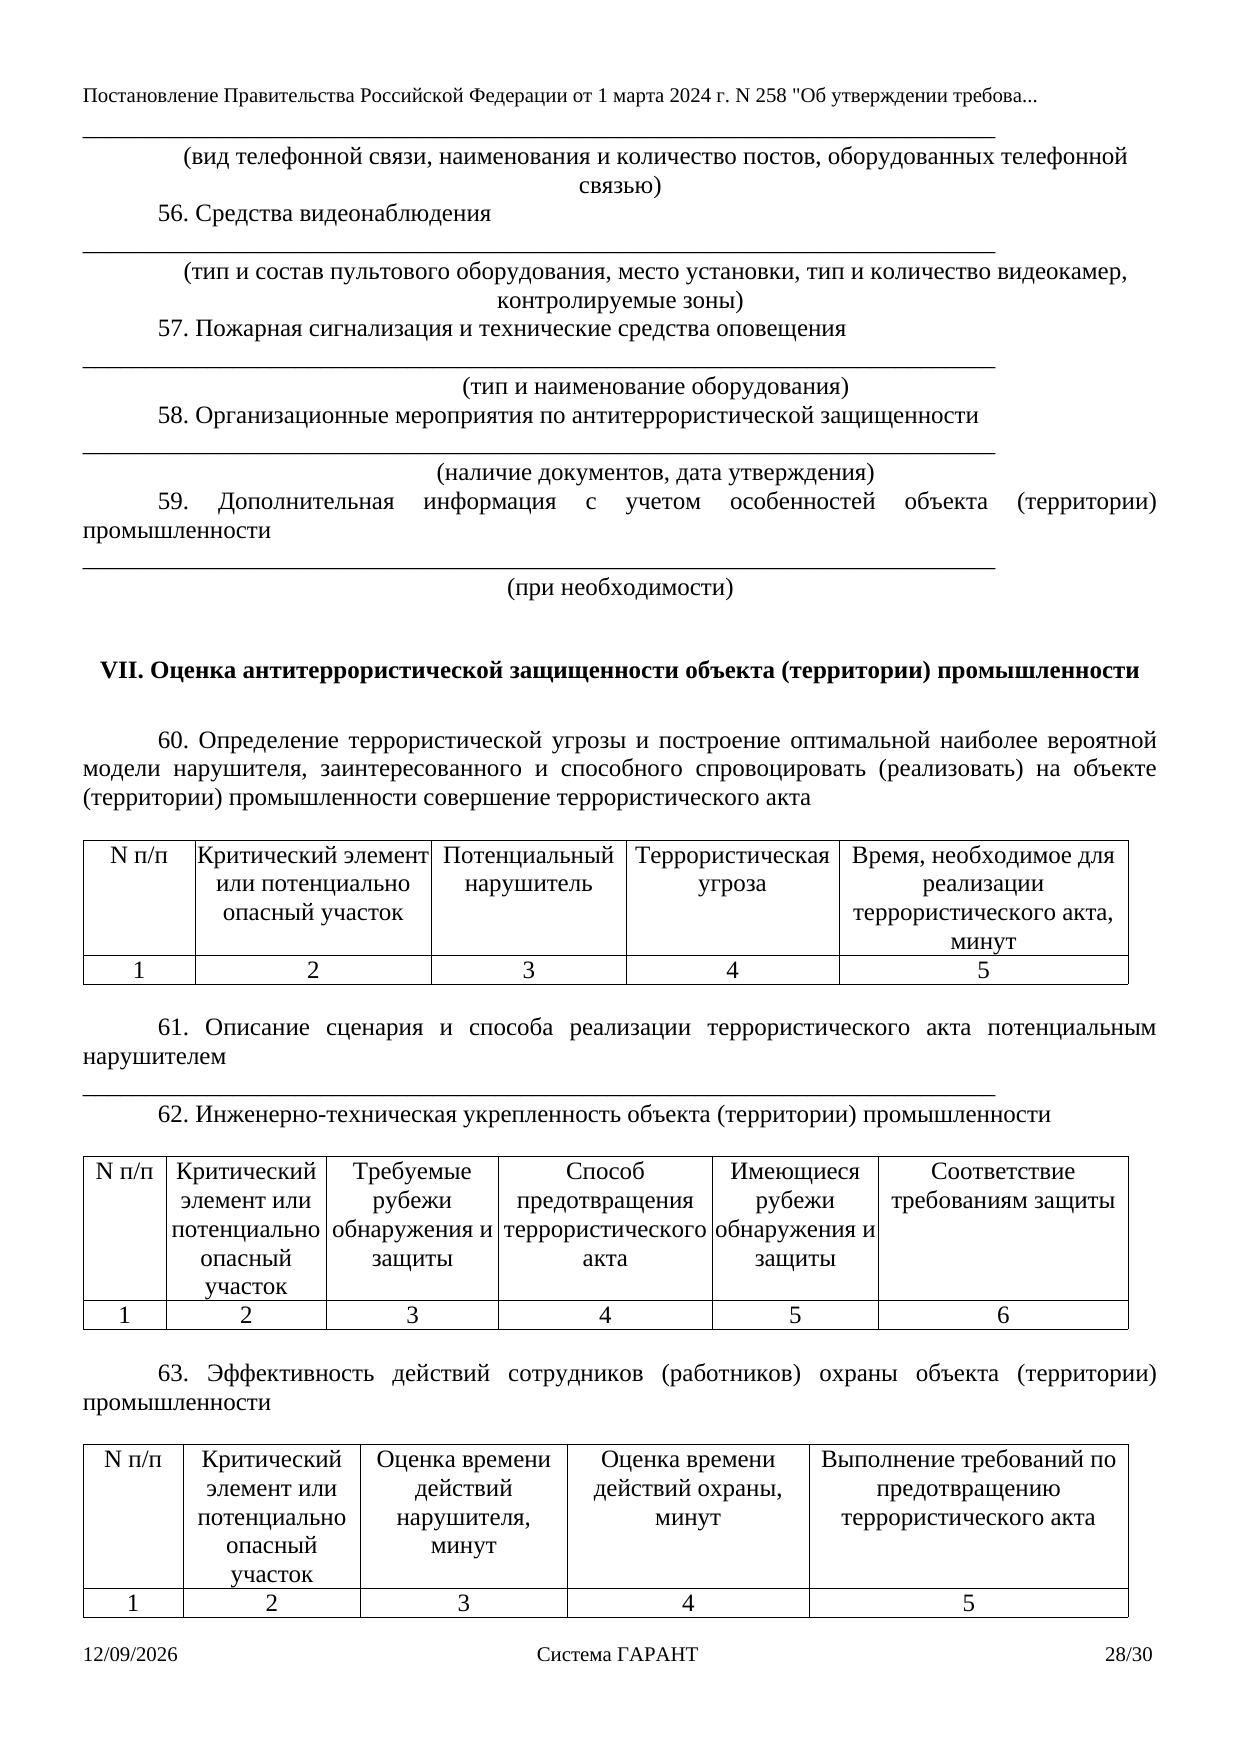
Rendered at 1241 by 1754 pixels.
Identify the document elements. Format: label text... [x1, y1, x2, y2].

table_header Выполнение требований по предотвращению террористического акта [810, 1445, 1128, 1588]
text 63. Эффективность действий сотрудников (работников) охраны объекта (территории) промышленности [83, 1358, 1157, 1415]
table_cell 3 [361, 1589, 567, 1617]
text (вид телефонной связи, наименования и количество постов, оборудованных телефонной связью) [83, 141, 1157, 198]
table_header Время, необходимое для реализации террористического акта, минут [840, 841, 1128, 955]
text 60. Определение террористической угрозы и построение оптимальной наиболее вероятной модели нарушителя, заинтересованного и способного спровоцировать (реализовать) на объекте (территории) промышленности совершение террористического акта [83, 725, 1157, 811]
table_cell 1 [84, 956, 195, 984]
text 57. Пожарная сигнализация и технические средства оповещения [83, 313, 1157, 342]
table_cell 4 [568, 1589, 809, 1617]
table_cell 5 [840, 956, 1128, 984]
text (тип и наименование оборудования) [83, 371, 1157, 400]
table_header N п/п [84, 841, 195, 955]
table_cell 4 [499, 1301, 712, 1329]
text _________________________________________________________________________ [83, 1070, 1157, 1099]
table_cell 4 [627, 956, 839, 984]
table_header Соответствие требованиям защиты [879, 1157, 1128, 1300]
table_cell 1 [84, 1301, 166, 1329]
text 62. Инженерно-техническая укрепленность объекта (территории) промышленности [83, 1099, 1157, 1127]
table_cell 1 [84, 1589, 183, 1617]
text (наличие документов, дата утверждения) [83, 457, 1157, 486]
text 59. Дополнительная информация с учетом особенностей объекта (территории) промышленности [83, 486, 1157, 543]
text _________________________________________________________________________ [83, 112, 1157, 141]
table_header Критический элемент или потенциально опасный участок [184, 1445, 360, 1588]
text 56. Средства видеонаблюдения [83, 198, 1157, 227]
text (при необходимости) [83, 572, 1157, 601]
table_cell 2 [184, 1589, 360, 1617]
table_cell 3 [432, 956, 626, 984]
table_header N п/п [84, 1157, 166, 1300]
text _________________________________________________________________________ [83, 543, 1157, 572]
text 58. Организационные мероприятия по антитеррористической защищенности [83, 400, 1157, 428]
table_cell 5 [713, 1301, 878, 1329]
table_header Критический элемент или потенциально опасный участок [167, 1157, 326, 1300]
text _________________________________________________________________________ [83, 227, 1157, 256]
table_cell 5 [810, 1589, 1128, 1617]
table_header Оценка времени действий нарушителя, минут [361, 1445, 567, 1588]
table_cell 2 [196, 956, 431, 984]
table_header Имеющиеся рубежи обнаружения и защиты [713, 1157, 878, 1300]
table_cell 2 [167, 1301, 326, 1329]
text (тип и состав пультового оборудования, место установки, тип и количество видеокамер, контролируемые зоны) [83, 256, 1157, 313]
text _________________________________________________________________________ [83, 428, 1157, 457]
table_cell 3 [327, 1301, 498, 1329]
table_header Оценка времени действий охраны, минут [568, 1445, 809, 1588]
table_header Потенциальный нарушитель [432, 841, 626, 955]
table_header Террористическая угроза [627, 841, 839, 955]
table_header Способ предотвращения террористического акта [499, 1157, 712, 1300]
text _________________________________________________________________________ [83, 342, 1157, 371]
table_header Критический элемент или потенциально опасный участок [196, 841, 431, 955]
table_cell 6 [879, 1301, 1128, 1329]
subtitle VII. Оценка антитеррористической защищенности объекта (территории) промышленности [83, 655, 1157, 683]
text 61. Описание сценария и способа реализации террористического акта потенциальным нарушителем [83, 1012, 1157, 1070]
table_header Требуемые рубежи обнаружения и защиты [327, 1157, 498, 1300]
table_header N п/п [84, 1445, 183, 1588]
